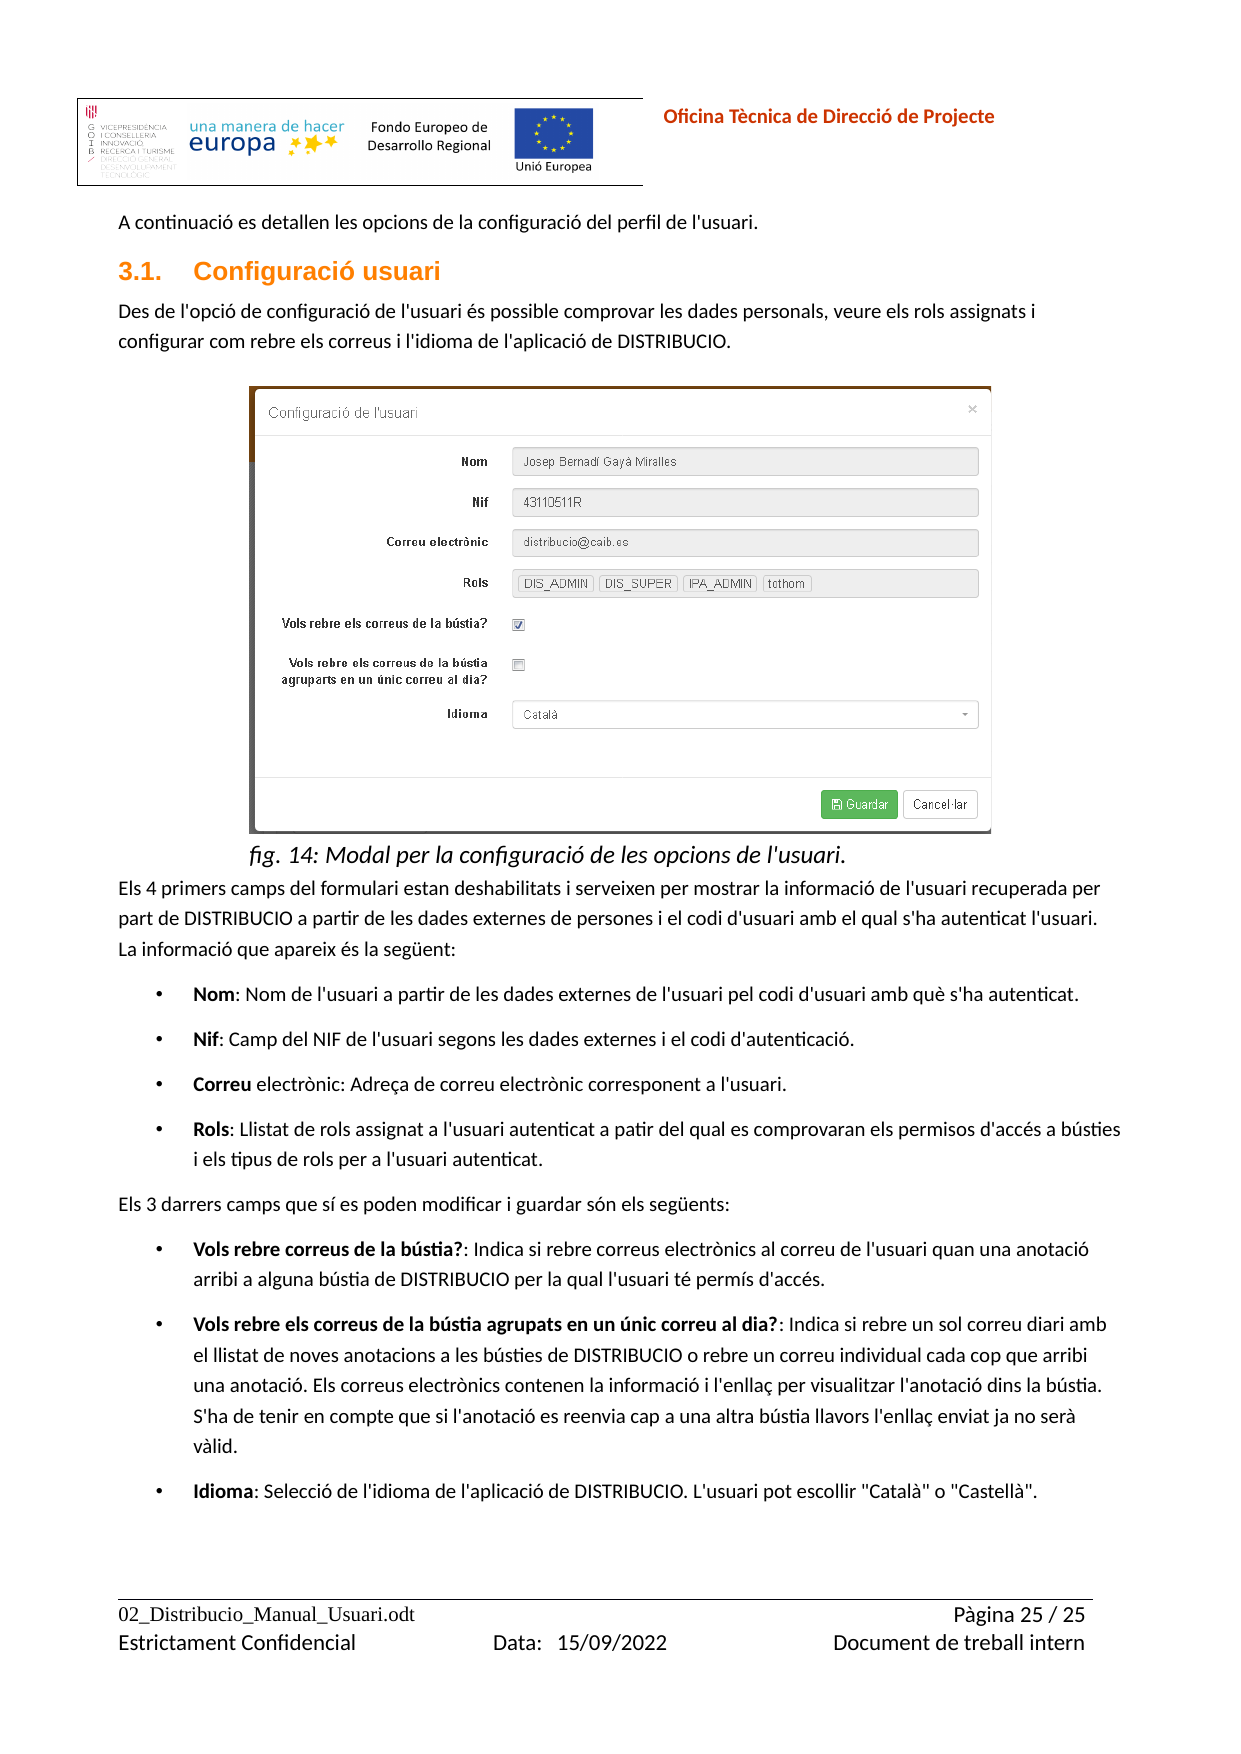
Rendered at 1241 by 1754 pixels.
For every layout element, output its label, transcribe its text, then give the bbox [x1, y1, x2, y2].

list Rols: Llistat de rols assignat a l'usuari autenticat a patir del qual es comprovaran els permisos d'accés a bústies i els tipus de rols per a l'usuari autenticat. [156, 1116, 1122, 1172]
list Vols rebre correus de la bústia?: Indica si rebre correus electrònics al correu de l'usuari quan una anotació arribi a alguna bústia de DISTRIBUCIO per la qual l'usuari té permís d'accés. [156, 1236, 1122, 1292]
text A continuació es detallen les opcions de la configuració del perfil de l'usuari. [118, 209, 1122, 235]
text Els 4 primers camps del formulari estan deshabilitats i serveixen per mostrar la informació de l'usuari recuperada per part de DISTRIBUCIO a partir de les dades externes de persones i el codi d'usuari amb el qual s'ha autenticat l'usuari. La informació que apareix és la següent: [118, 374, 1122, 961]
list Nom: Nom de l'usuari a partir de les dades externes de l'usuari pel codi d'usuari amb què s'ha autenticat. [156, 981, 1122, 1006]
list Vols rebre els correus de la bústia agrupats en un únic correu al dia?: Indica si rebre un sol correu diari amb el llistat de noves anotacions a les bústies de DISTRIBUCIO o rebre un correu individual cada cop que arribi una anotació. Els correus electrònics contenen la informació i l'enllaç per visualitzar l'anotació dins la bústia. S'ha de tenir en compte que si l'anotació es reenvia cap a una altra bústia llavors l'enllaç enviat ja no serà vàlid. [156, 1312, 1122, 1459]
picture [187, 103, 599, 180]
text Els 3 darrers camps que sí es poden modificar i guardar són els següents: [118, 1191, 1122, 1217]
list Nif: Camp del NIF de l'usuari segons les dades externes i el codi d'autenticació. [156, 1026, 1122, 1051]
list Correu electrònic: Adreça de correu electrònic corresponent a l'usuari. [156, 1071, 1122, 1096]
list Idioma: Selecció de l'idioma de l'aplicació de DISTRIBUCIO. L'usuari pot escollir "Català" o "Castellà". [156, 1478, 1122, 1504]
picture [82, 103, 181, 180]
picture [249, 386, 992, 834]
text Des de l'opció de configuració de l'usuari és possible comprovar les dades personals, veure els rols assignats i configurar com rebre els correus i l'idioma de l'aplicació de DISTRIBUCIO. [118, 298, 1122, 354]
subtitle Configuració usuari [118, 256, 1122, 286]
text fig. 14: Modal per la configuració de les opcions de l'usuari. [249, 834, 991, 870]
